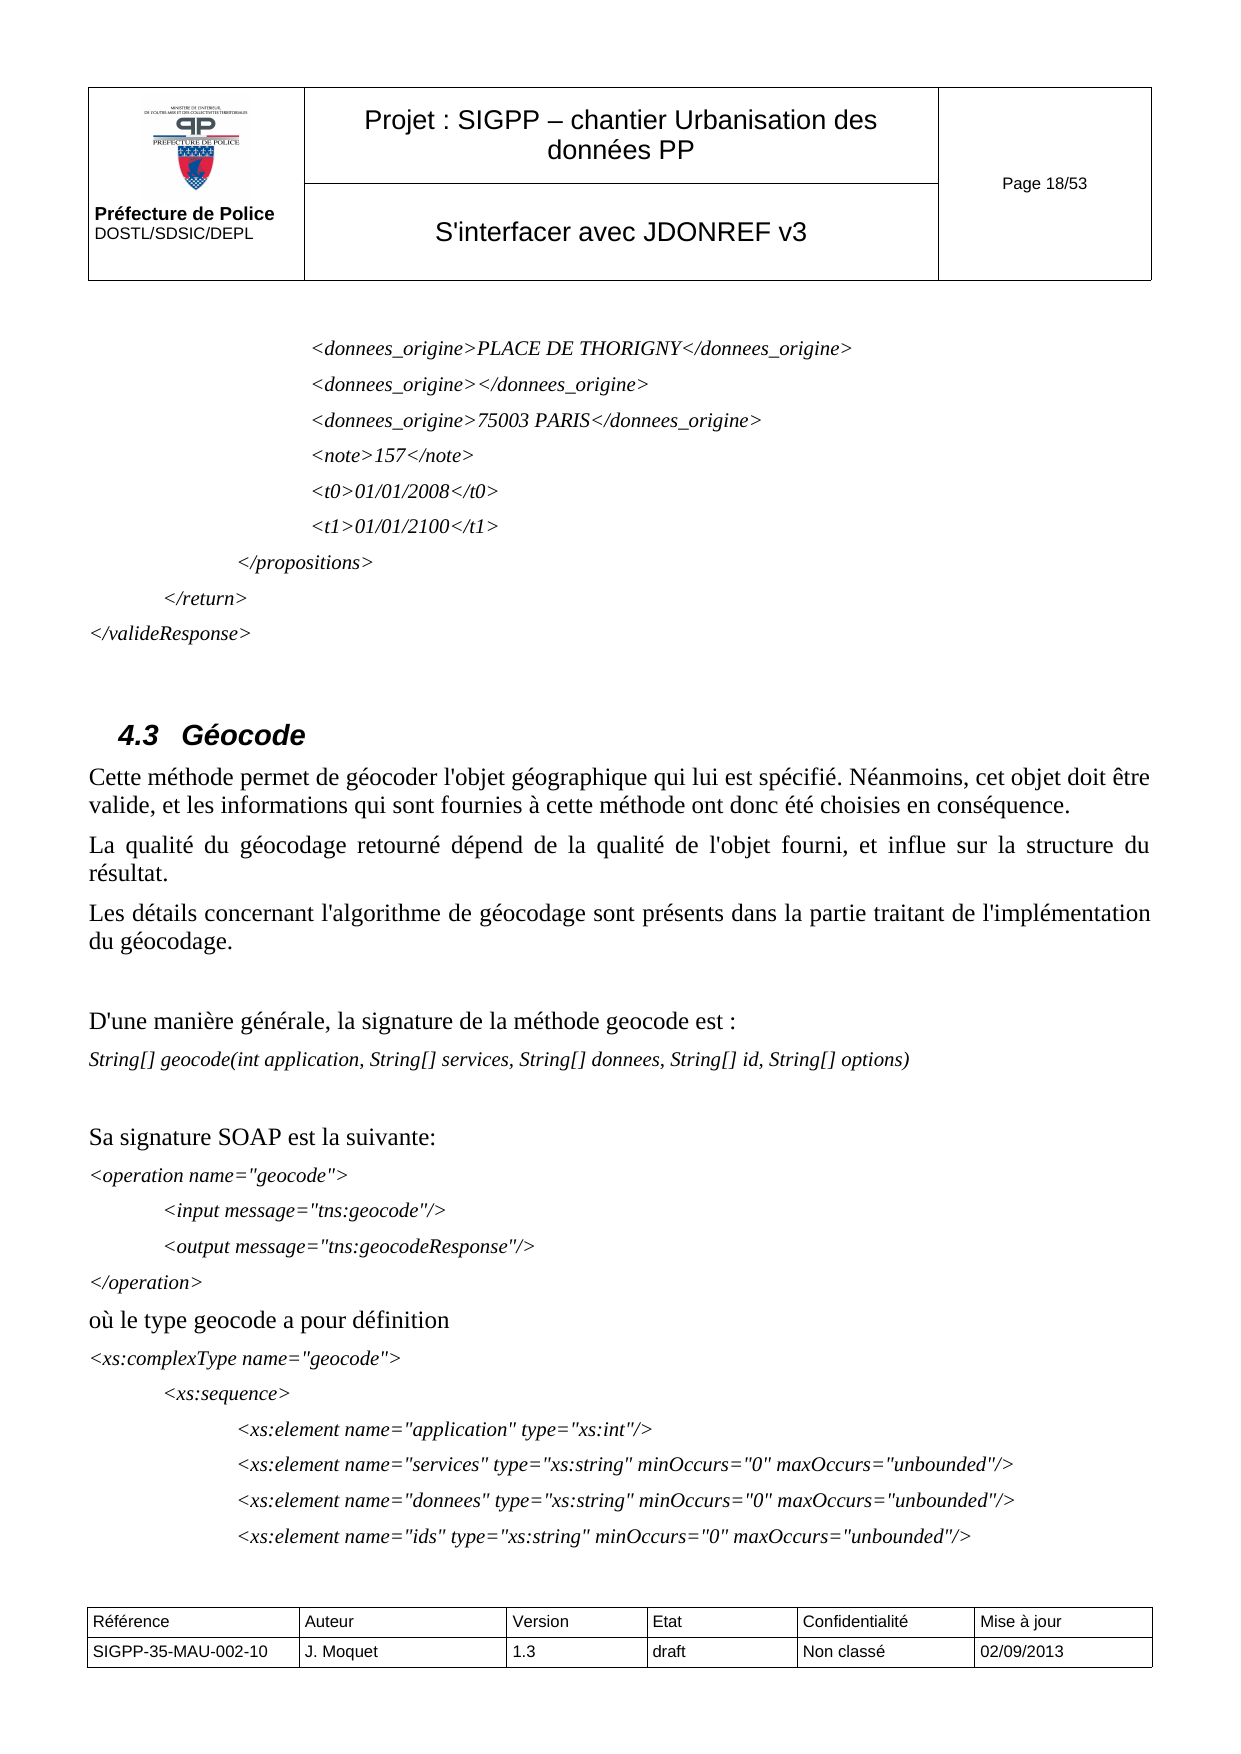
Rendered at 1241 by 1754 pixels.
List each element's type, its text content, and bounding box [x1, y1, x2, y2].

text </operation> [88, 1271, 1152, 1294]
subtitle Géocode [118, 718, 1152, 751]
text <xs:element name="application" type="xs:int"/> [88, 1418, 1152, 1441]
text <xs:sequence> [88, 1382, 1152, 1405]
text Les détails concernant l'algorithme de géocodage sont présents dans la partie traitant de l'implémentation du géocodage. [88, 899, 1152, 955]
text <donnees_origine>PLACE DE THORIGNY</donnees_origine> [88, 337, 1152, 360]
text </return> [88, 587, 1152, 610]
text <output message="tns:geocodeResponse"/> [88, 1235, 1152, 1258]
text La qualité du géocodage retourné dépend de la qualité de l'objet fourni, et influe sur la structure du résultat. [88, 831, 1152, 887]
text où le type geocode a pour définition [88, 1306, 1152, 1334]
text Cette méthode permet de géocoder l'objet géographique qui lui est spécifié. Néanmoins, cet objet doit être valide, et les informations qui sont fournies à cette méthode ont donc été choisies en conséquence. [88, 763, 1152, 819]
text D'une manière générale, la signature de la méthode geocode est : [88, 1007, 1152, 1035]
text <operation name="geocode"> [88, 1164, 1152, 1187]
text <xs:complexType name="geocode"> [88, 1346, 1152, 1369]
text <xs:element name="services" type="xs:string" minOccurs="0" maxOccurs="unbounded"/> [88, 1453, 1152, 1476]
text String[] geocode(int application, String[] services, String[] donnees, String[] id, String[] options) [88, 1048, 1152, 1071]
text <xs:element name="ids" type="xs:string" minOccurs="0" maxOccurs="unbounded"/> [88, 1524, 1152, 1548]
text <note>157</note> [88, 444, 1152, 467]
text Sa signature SOAP est la suivante: [88, 1123, 1152, 1151]
text <xs:element name="donnees" type="xs:string" minOccurs="0" maxOccurs="unbounded"/> [88, 1489, 1152, 1512]
text </propositions> [88, 551, 1152, 574]
text </valideResponse> [88, 622, 1152, 645]
picture [141, 92, 252, 203]
text <donnees_origine>75003 PARIS</donnees_origine> [88, 408, 1152, 432]
text <donnees_origine></donnees_origine> [88, 373, 1152, 396]
text <t1>01/01/2100</t1> [88, 515, 1152, 538]
text <input message="tns:geocode"/> [88, 1199, 1152, 1222]
text <t0>01/01/2008</t0> [88, 480, 1152, 503]
